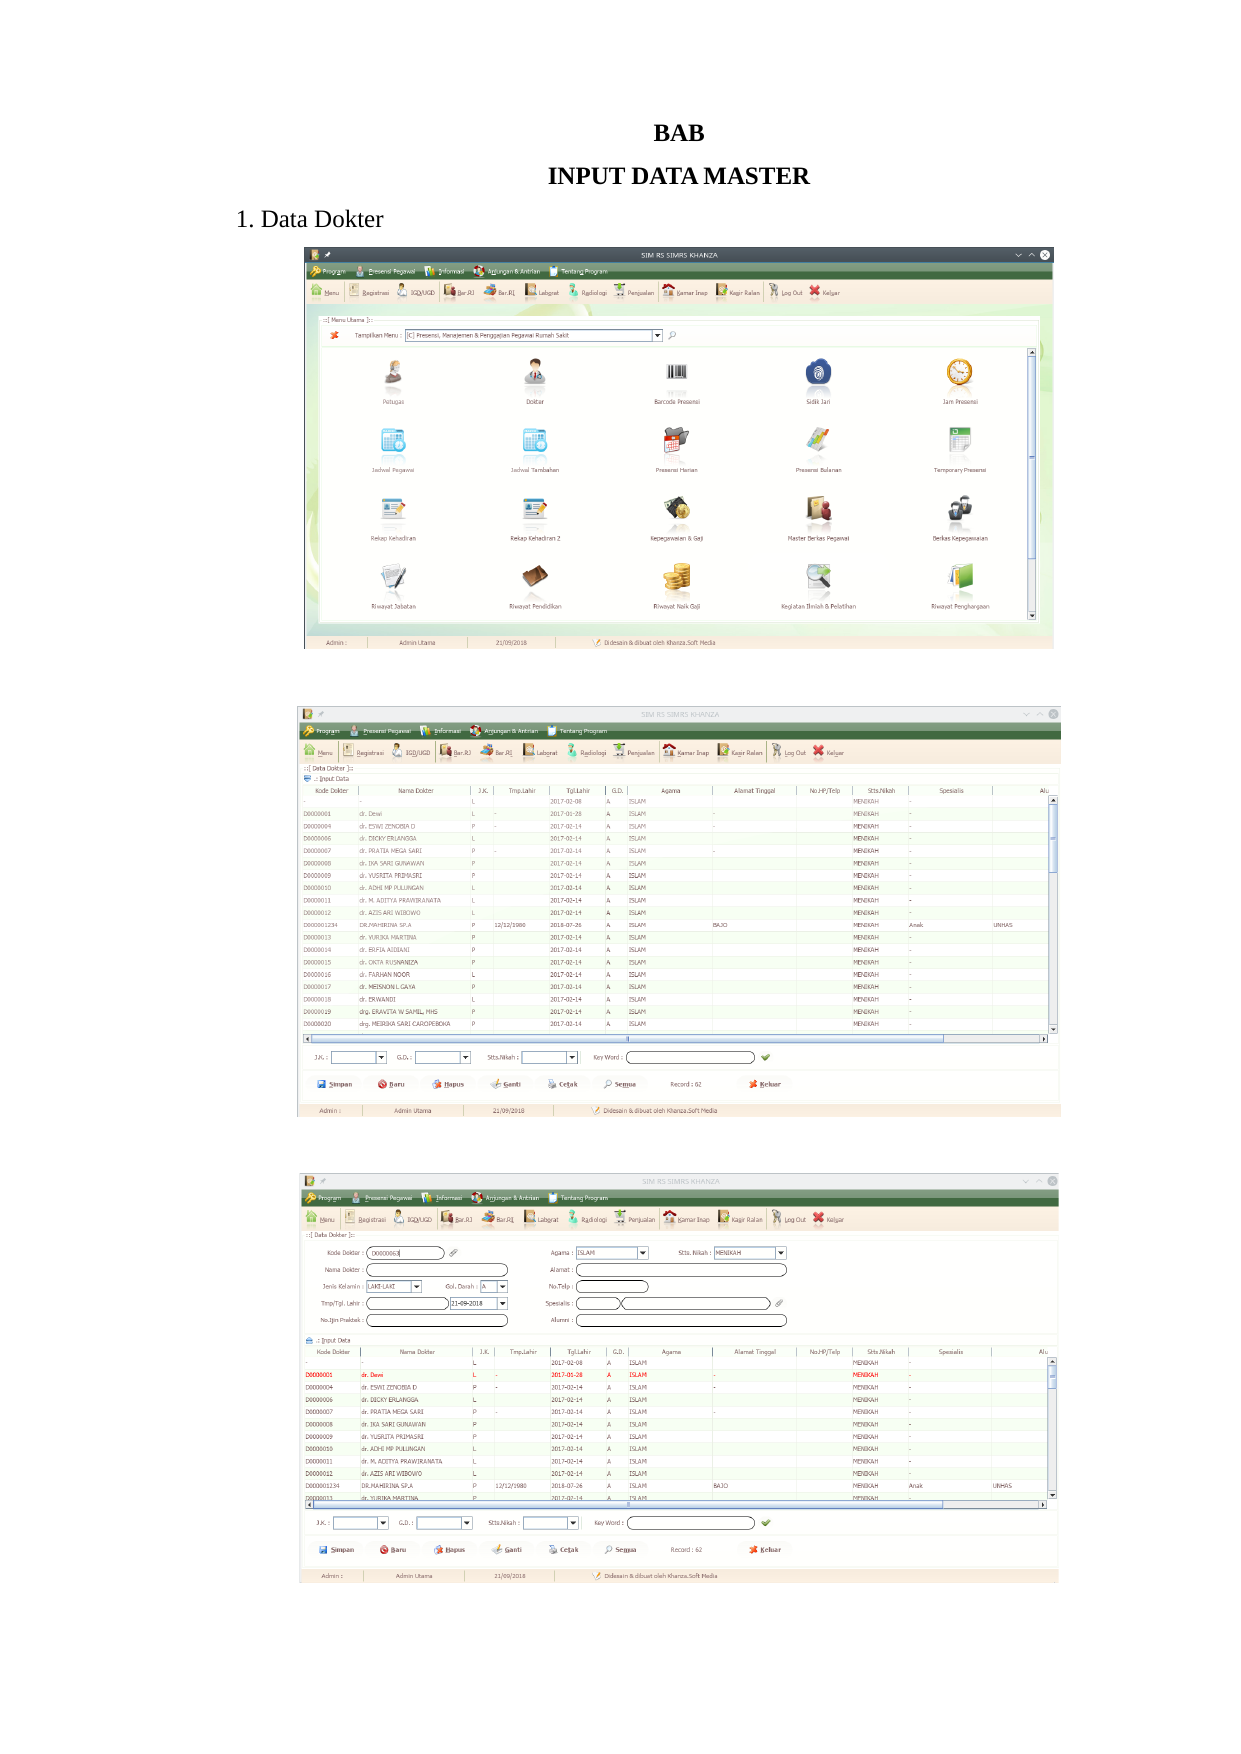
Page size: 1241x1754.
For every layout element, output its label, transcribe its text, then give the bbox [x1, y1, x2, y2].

text INPUT DATA MASTER [236, 161, 1122, 190]
picture [304, 247, 1054, 649]
picture [299, 1173, 1059, 1583]
text BAB [236, 118, 1122, 147]
picture [297, 706, 1061, 1117]
text 1. Data Dokter [236, 204, 1122, 233]
